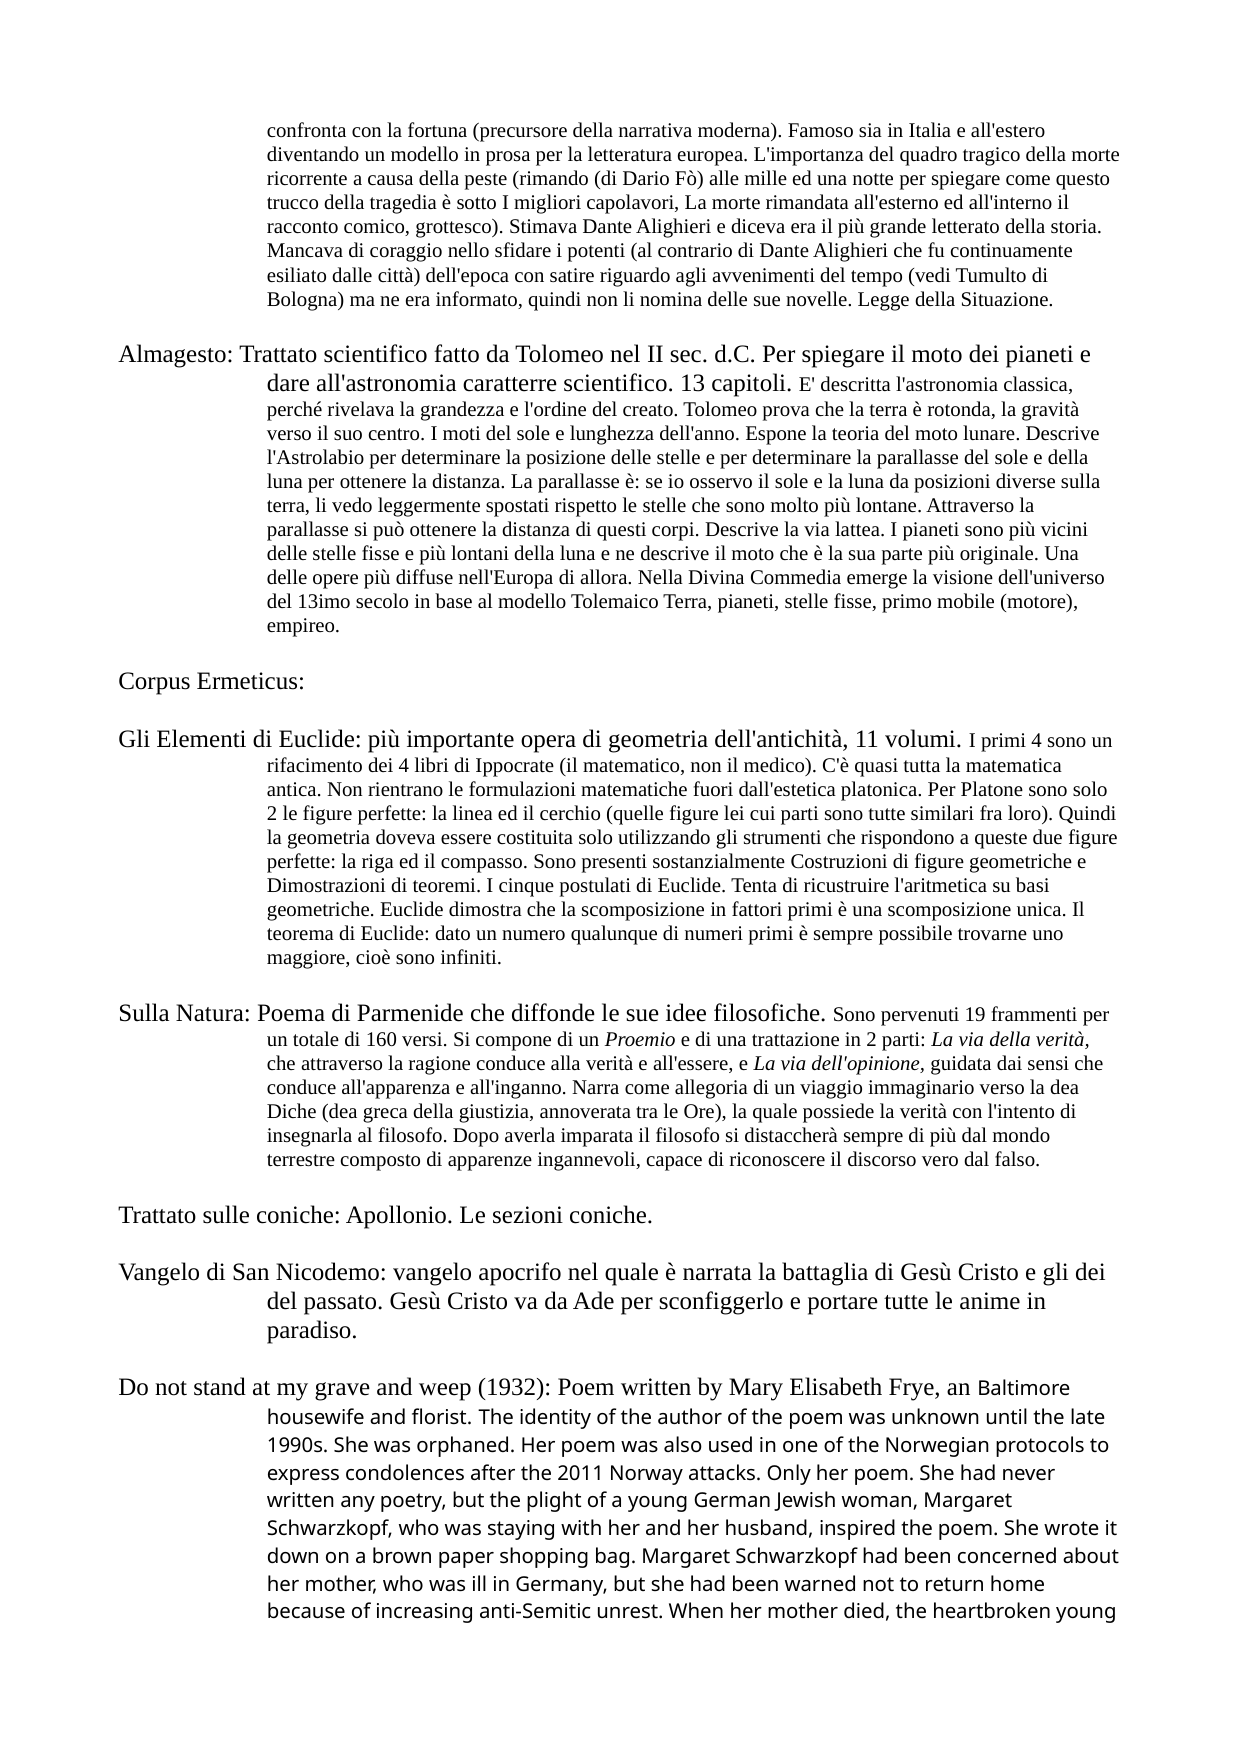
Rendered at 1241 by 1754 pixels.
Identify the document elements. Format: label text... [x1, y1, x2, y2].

text confronta con la fortuna (precursore della narrativa moderna). Famoso sia in Italia e all'estero diventando un modello in prosa per la letteratura europea. L'importanza del quadro tragico della morte ricorrente a causa della peste (rimando (di Dario Fò) alle mille ed una notte per spiegare come questo trucco della tragedia è sotto I migliori capolavori, La morte rimandata all'esterno ed all'interno il racconto comico, grottesco). Stimava Dante Alighieri e diceva era il più grande letterato della storia. Mancava di coraggio nello sfidare i potenti (al contrario di Dante Alighieri che fu continuamente esiliato dalle città) dell'epoca con satire riguardo agli avvenimenti del tempo (vedi Tumulto di Bologna) ma ne era informato, quindi non li nomina delle sue novelle. Legge della Situazione. [118, 118, 1122, 311]
text Corpus Ermeticus: [118, 666, 1122, 695]
text Gli Elementi di Euclide: più importante opera di geometria dell'antichità, 11 volumi. I primi 4 sono un rifacimento dei 4 libri di Ippocrate (il matematico, non il medico). C'è quasi tutta la matematica antica. Non rientrano le formulazioni matematiche fuori dall'estetica platonica. Per Platone sono solo 2 le figure perfette: la linea ed il cerchio (quelle figure lei cui parti sono tutte similari fra loro). Quindi la geometria doveva essere costituita solo utilizzando gli strumenti che rispondono a queste due figure perfette: la riga ed il compasso. Sono presenti sostanzialmente Costruzioni di figure geometriche e Dimostrazioni di teoremi. I cinque postulati di Euclide. Tenta di ricustruire l'aritmetica su basi geometriche. Euclide dimostra che la scomposizione in fattori primi è una scomposizione unica. Il teorema di Euclide: dato un numero qualunque di numeri primi è sempre possibile trovarne uno maggiore, cioè sono infiniti. [118, 724, 1122, 969]
text Do not stand at my grave and weep (1932): Poem written by Mary Elisabeth Frye, an Baltimore housewife and florist. The identity of the author of the poem was unknown until the late 1990s. She was orphaned. Her poem was also used in one of the Norwegian protocols to express condolences after the 2011 Norway attacks. Only her poem. She had never written any poetry, but the plight of a young German Jewish woman, Margaret Schwarzkopf, who was staying with her and her husband, inspired the poem. She wrote it down on a brown paper shopping bag. Margaret Schwarzkopf had been concerned about her mother, who was ill in Germany, but she had been warned not to return home because of increasing anti-Semitic unrest. When her mother died, the heartbroken young [118, 1372, 1122, 1625]
text Vangelo di San Nicodemo: vangelo apocrifo nel quale è narrata la battaglia di Gesù Cristo e gli dei del passato. Gesù Cristo va da Ade per sconfiggerlo e portare tutte le anime in paradiso. [118, 1257, 1122, 1343]
text Sulla Natura: Poema di Parmenide che diffonde le sue idee filosofiche. Sono pervenuti 19 frammenti per un totale di 160 versi. Si compone di un Proemio e di una trattazione in 2 parti: La via della verità, che attraverso la ragione conduce alla verità e all'essere, e La via dell'opinione, guidata dai sensi che conduce all'apparenza e all'inganno. Narra come allegoria di un viaggio immaginario verso la dea Diche (dea greca della giustizia, annoverata tra le Ore), la quale possiede la verità con l'intento di insegnarla al filosofo. Dopo averla imparata il filosofo si distaccherà sempre di più dal mondo terrestre composto di apparenze ingannevoli, capace di riconoscere il discorso vero dal falso. [118, 998, 1122, 1171]
text Almagesto: Trattato scientifico fatto da Tolomeo nel II sec. d.C. Per spiegare il moto dei pianeti e dare all'astronomia caratterre scientifico. 13 capitoli. E' descritta l'astronomia classica, perché rivelava la grandezza e l'ordine del creato. Tolomeo prova che la terra è rotonda, la gravità verso il suo centro. I moti del sole e lunghezza dell'anno. Espone la teoria del moto lunare. Descrive l'Astrolabio per determinare la posizione delle stelle e per determinare la parallasse del sole e della luna per ottenere la distanza. La parallasse è: se io osservo il sole e la luna da posizioni diverse sulla terra, li vedo leggermente spostati rispetto le stelle che sono molto più lontane. Attraverso la parallasse si può ottenere la distanza di questi corpi. Descrive la via lattea. I pianeti sono più vicini delle stelle fisse e più lontani della luna e ne descrive il moto che è la sua parte più originale. Una delle opere più diffuse nell'Europa di allora. Nella Divina Commedia emerge la visione dell'universo del 13imo secolo in base al modello Tolemaico Terra, pianeti, stelle fisse, primo mobile (motore), empireo. [118, 339, 1122, 637]
text Trattato sulle coniche: Apollonio. Le sezioni coniche. [118, 1200, 1122, 1228]
